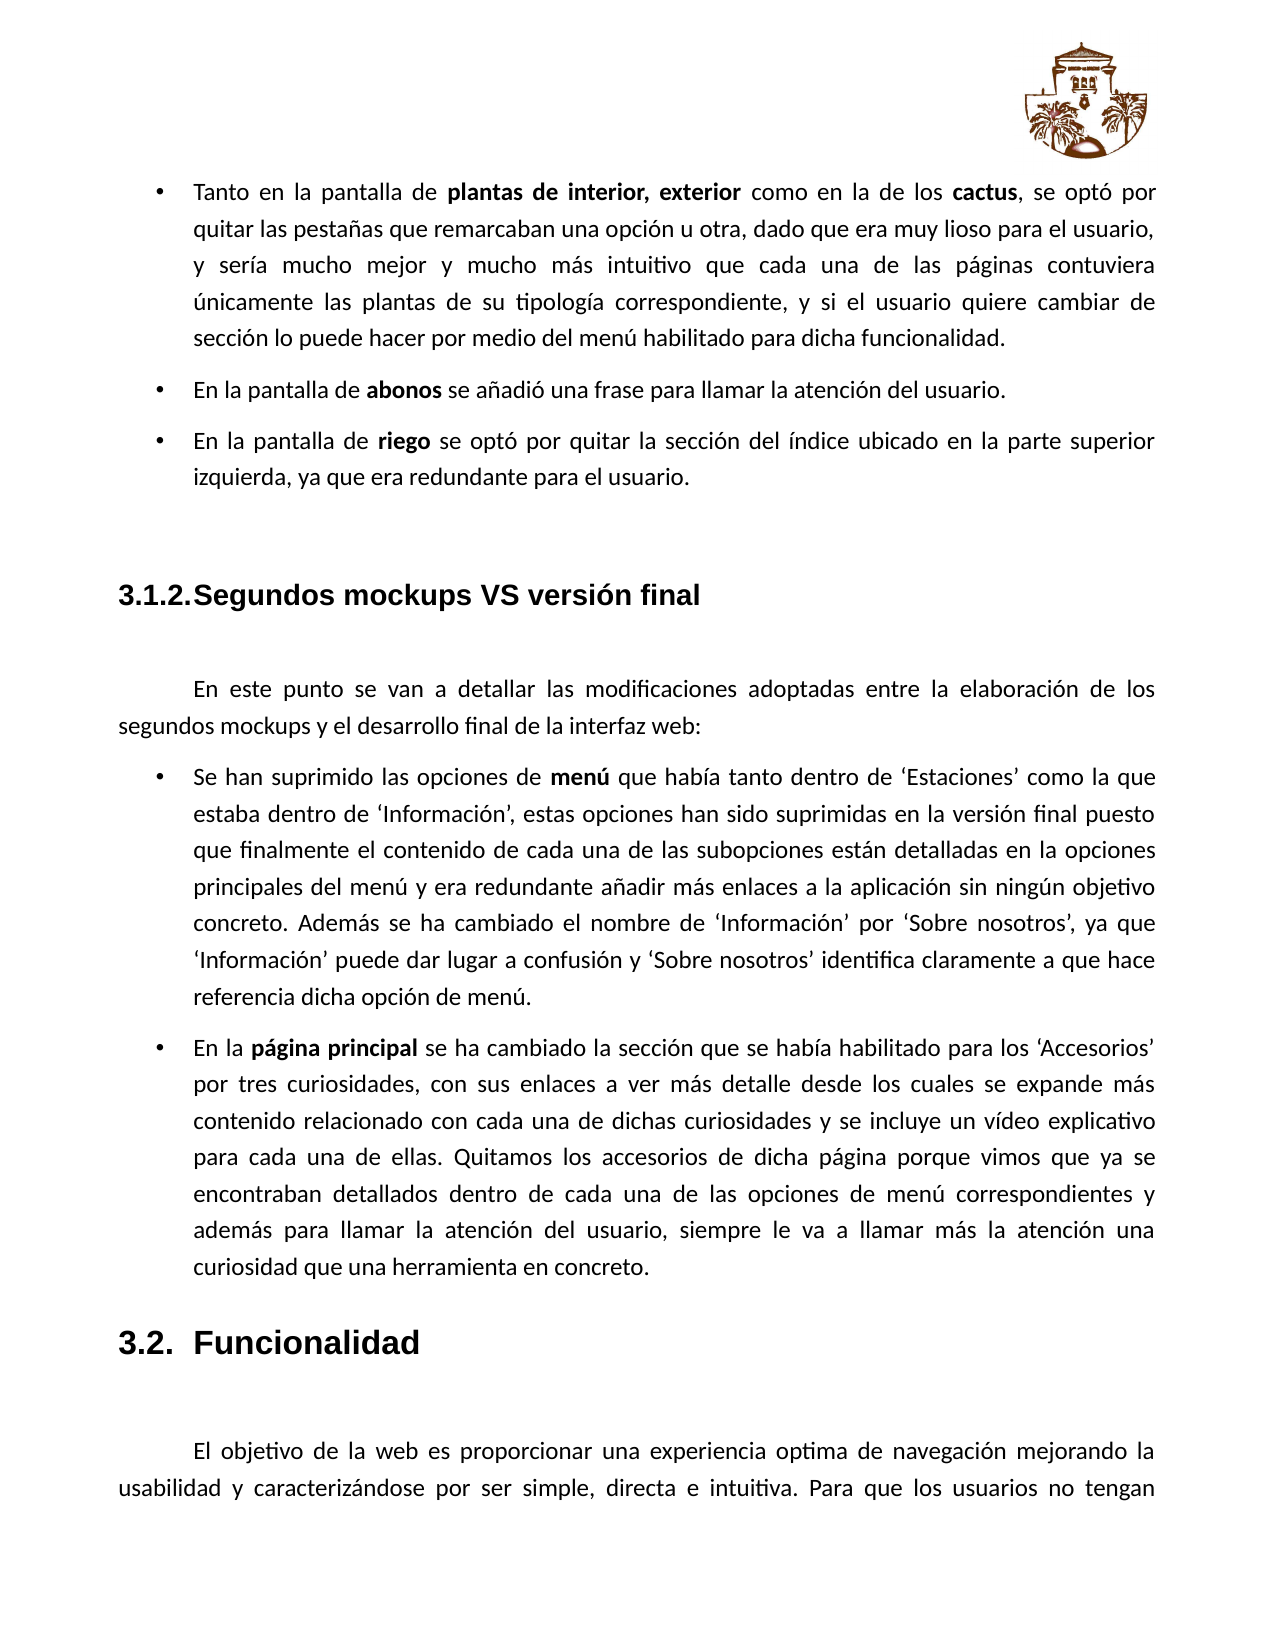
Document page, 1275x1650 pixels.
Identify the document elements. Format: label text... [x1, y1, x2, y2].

list Tanto en la pantalla de plantas de interior, exterior como en la de los cactus, se optó por quitar las pestañas que remarcaban una opción u otra, dado que era muy lioso para el usuario, y sería mucho mejor y mucho más intuitivo que cada una de las páginas contuviera únicamente las plantas de su tipología correspondiente, y si el usuario quiere cambiar de sección lo puede hacer por medio del menú habilitado para dicha funcionalidad. [156, 176, 1157, 353]
list En la pantalla de riego se optó por quitar la sección del índice ubicado en la parte superior izquierda, ya que era redundante para el usuario. [156, 425, 1157, 492]
subtitle Funcionalidad [118, 1323, 1157, 1362]
text En este punto se van a detallar las modificaciones adoptadas entre la elaboración de los segundos mockups y el desarrollo final de la interfaz web: [118, 674, 1157, 741]
subtitle Segundos mockups VS versión final [118, 578, 1157, 612]
list Se han suprimido las opciones de menú que había tanto dentro de ‘Estaciones’ como la que estaba dentro de ‘Información’, estas opciones han sido suprimidas en la versión final puesto que finalmente el contenido de cada una de las subopciones están detalladas en la opciones principales del menú y era redundante añadir más enlaces a la aplicación sin ningún objetivo concreto. Además se ha cambiado el nombre de ‘Información’ por ‘Sobre nosotros’, ya que ‘Información’ puede dar lugar a confusión y ‘Sobre nosotros’ identifica claramente a que hace referencia dicha opción de menú. [156, 761, 1157, 1011]
list En la página principal se ha cambiado la sección que se había habilitado para los ‘Accesorios’ por tres curiosidades, con sus enlaces a ver más detalle desde los cuales se expande más contenido relacionado con cada una de dichas curiosidades y se incluye un vídeo explicativo para cada una de ellas. Quitamos los accesorios de dicha página porque vimos que ya se encontraban detallados dentro de cada una de las opciones de menú correspondientes y además para llamar la atención del usuario, siempre le va a llamar más la atención una curiosidad que una herramienta en concreto. [156, 1032, 1157, 1282]
list En la pantalla de abonos se añadió una frase para llamar la atención del usuario. [156, 374, 1157, 404]
picture [1014, 30, 1158, 175]
text El objetivo de la web es proporcionar una experiencia optima de navegación mejorando la usabilidad y caracterizándose por ser simple, directa e intuitiva. Para que los usuarios no tengan [118, 1435, 1157, 1502]
